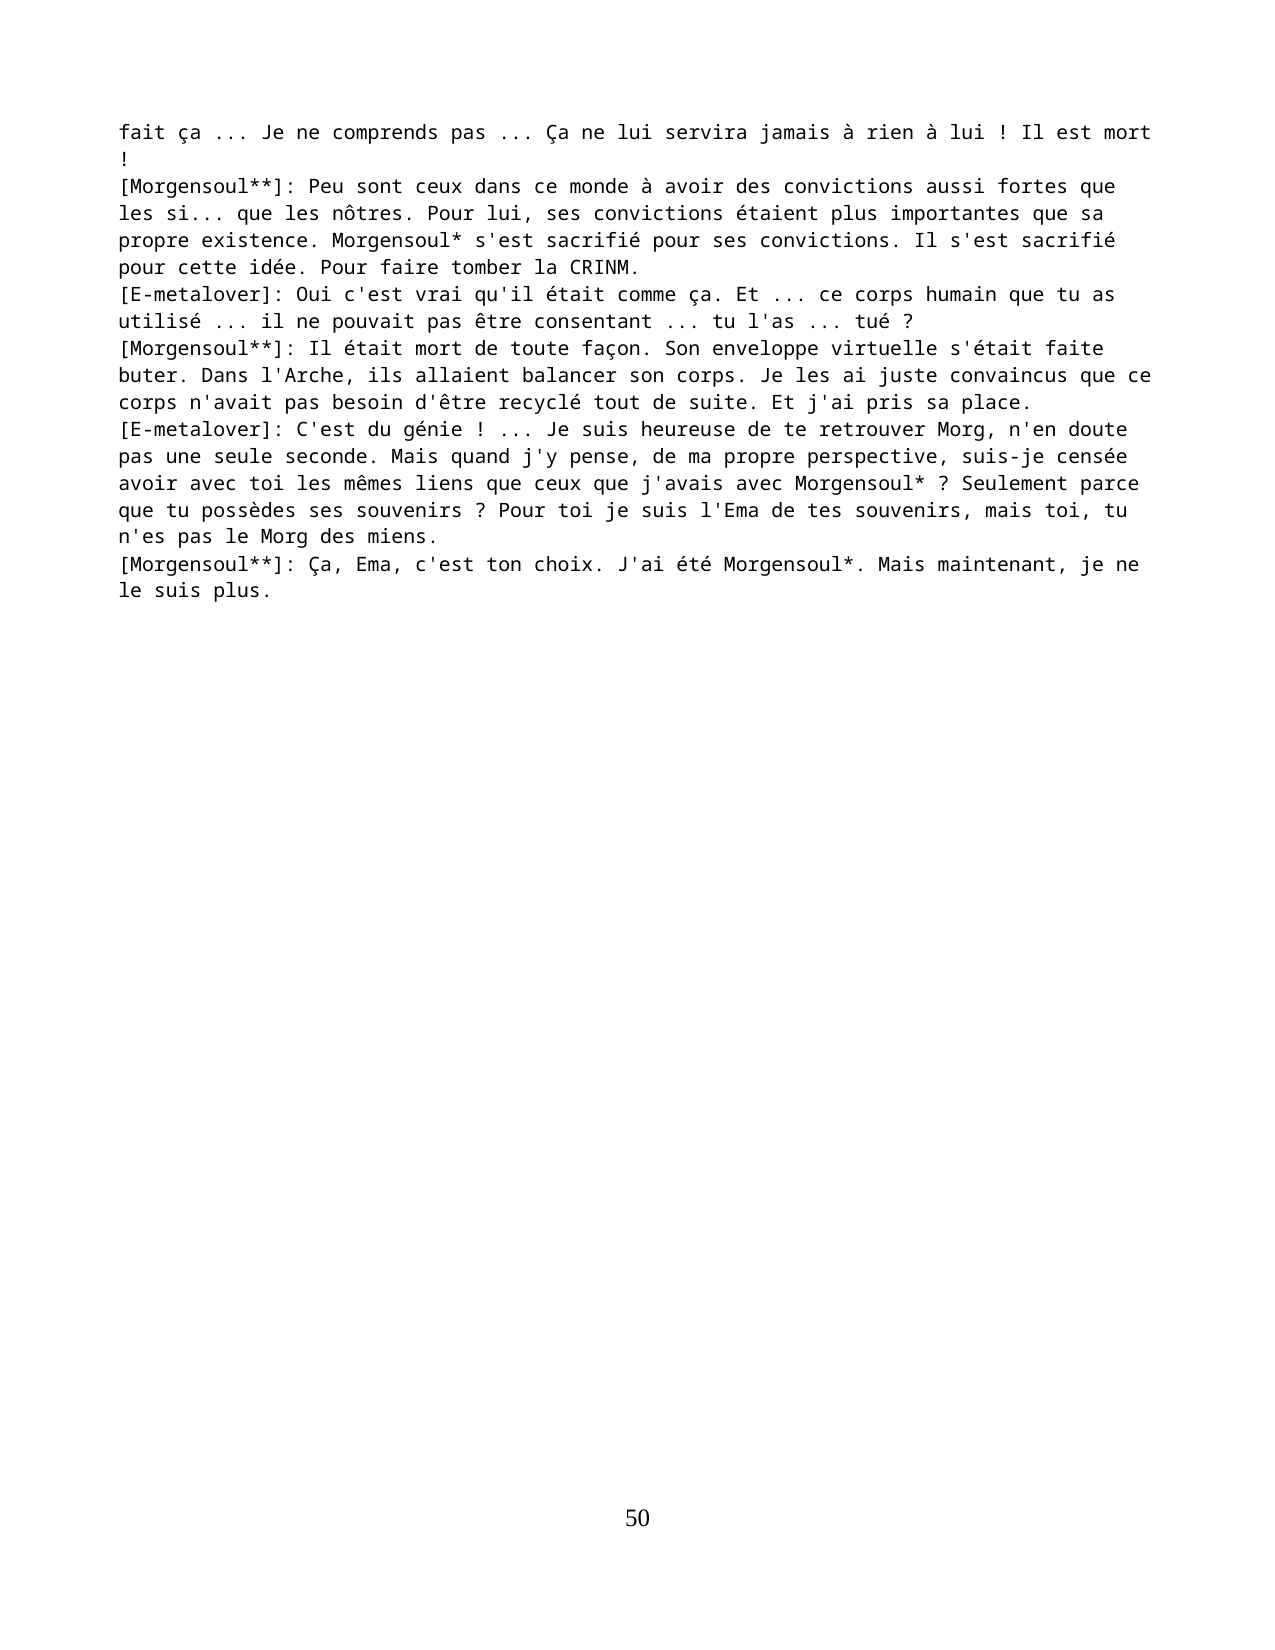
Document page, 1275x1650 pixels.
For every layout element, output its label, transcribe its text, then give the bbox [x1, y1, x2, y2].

text [Morgensoul**]: Il était mort de toute façon. Son enveloppe virtuelle s'était faite buter. Dans l'Arche, ils allaient balancer son corps. Je les ai juste convaincus que ce corps n'avait pas besoin d'être recyclé tout de suite. Et j'ai pris sa place. [118, 334, 1157, 415]
text [E-metalover]: Oui c'est vrai qu'il était comme ça. Et ... ce corps humain que tu as utilisé ... il ne pouvait pas être consentant ... tu l'as ... tué ? [118, 280, 1157, 334]
text [Morgensoul**]: Peu sont ceux dans ce monde à avoir des convictions aussi fortes que les si... que les nôtres. Pour lui, ses convictions étaient plus importantes que sa propre existence. Morgensoul* s'est sacrifié pour ses convictions. Il s'est sacrifié pour cette idée. Pour faire tomber la CRINM. [118, 172, 1157, 280]
text [Morgensoul**]: Ça, Ema, c'est ton choix. J'ai été Morgensoul*. Mais maintenant, je ne le suis plus. [118, 550, 1157, 604]
text fait ça ... Je ne comprends pas ... Ça ne lui servira jamais à rien à lui ! Il est mort ! [118, 118, 1157, 172]
text [E-metalover]: C'est du génie ! ... Je suis heureuse de te retrouver Morg, n'en doute pas une seule seconde. Mais quand j'y pense, de ma propre perspective, suis-je censée avoir avec toi les mêmes liens que ceux que j'avais avec Morgensoul* ? Seulement parce que tu possèdes ses souvenirs ? Pour toi je suis l'Ema de tes souvenirs, mais toi, tu n'es pas le Morg des miens. [118, 415, 1157, 550]
